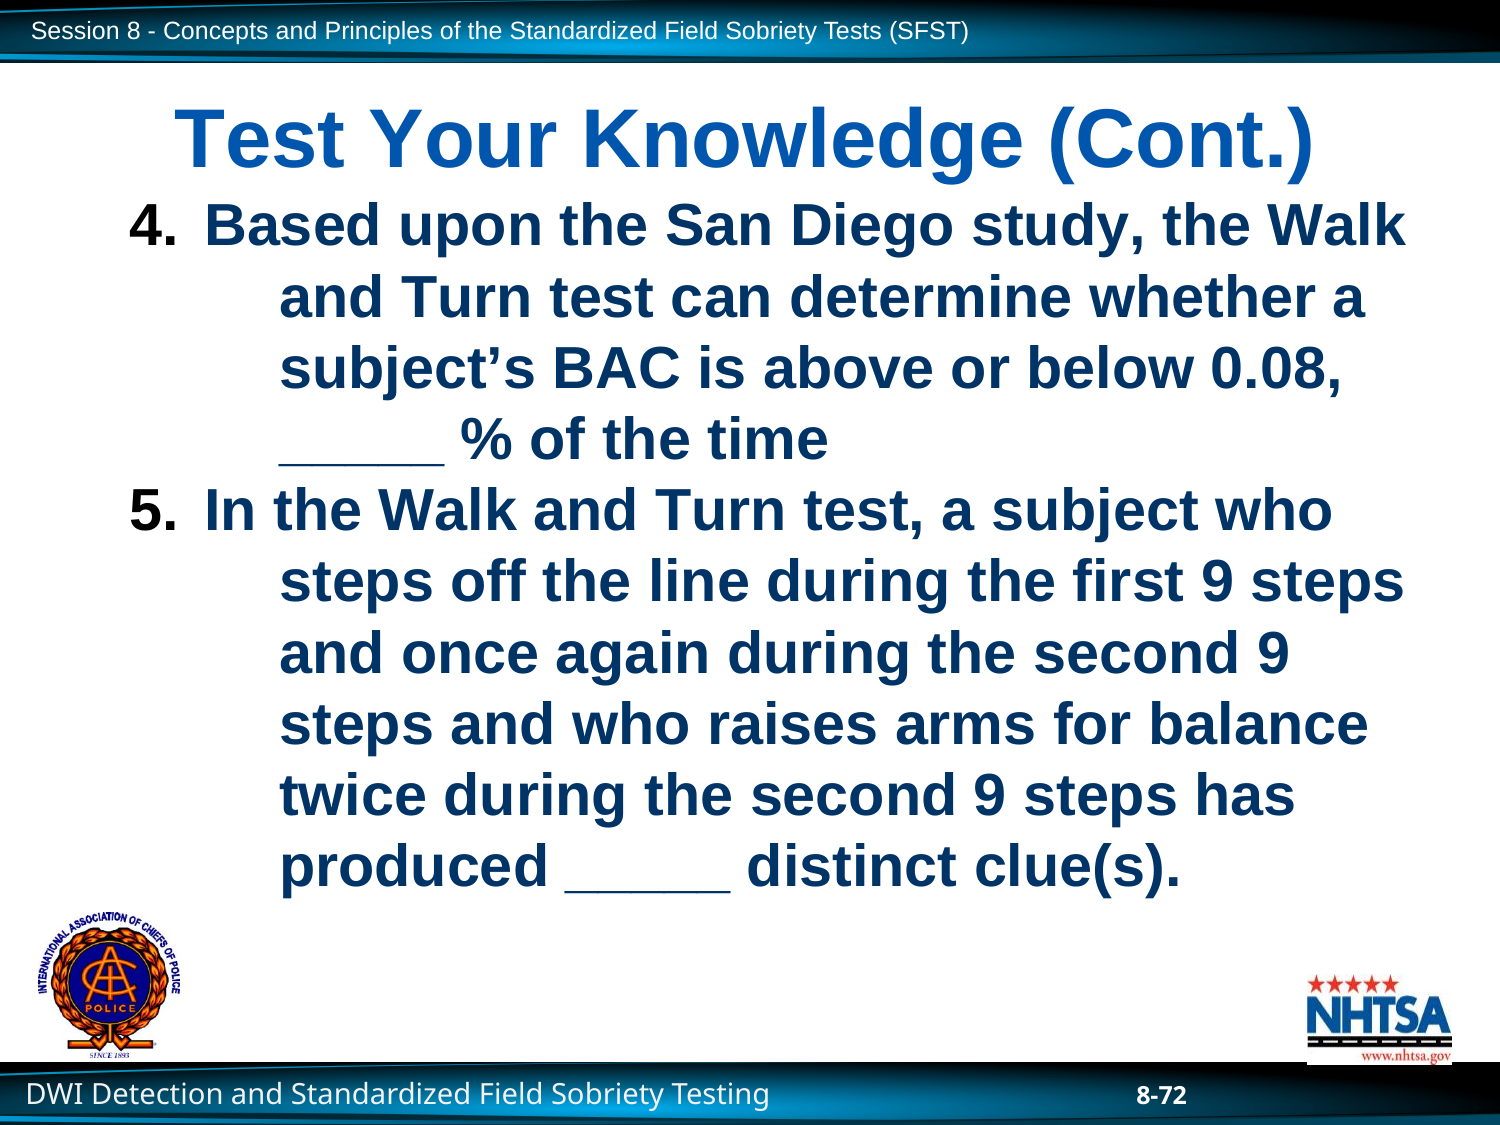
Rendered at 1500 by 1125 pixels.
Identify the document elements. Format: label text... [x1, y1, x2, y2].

text_box 8-72 [1121, 1067, 1471, 1125]
list Based upon the San Diego study, the Walk and Turn test can determine whether a subject’s BAC is above or below 0.08, _____ % of the time In the Walk and Turn test, a subject who steps off the line during the first 9 steps and once again during the second 9 steps and who raises arms for balance twice during the second 9 steps has produced _____ distinct clue(s). [129, 186, 1446, 907]
title Test Your Knowledge (Cont.) [85, 84, 1406, 181]
